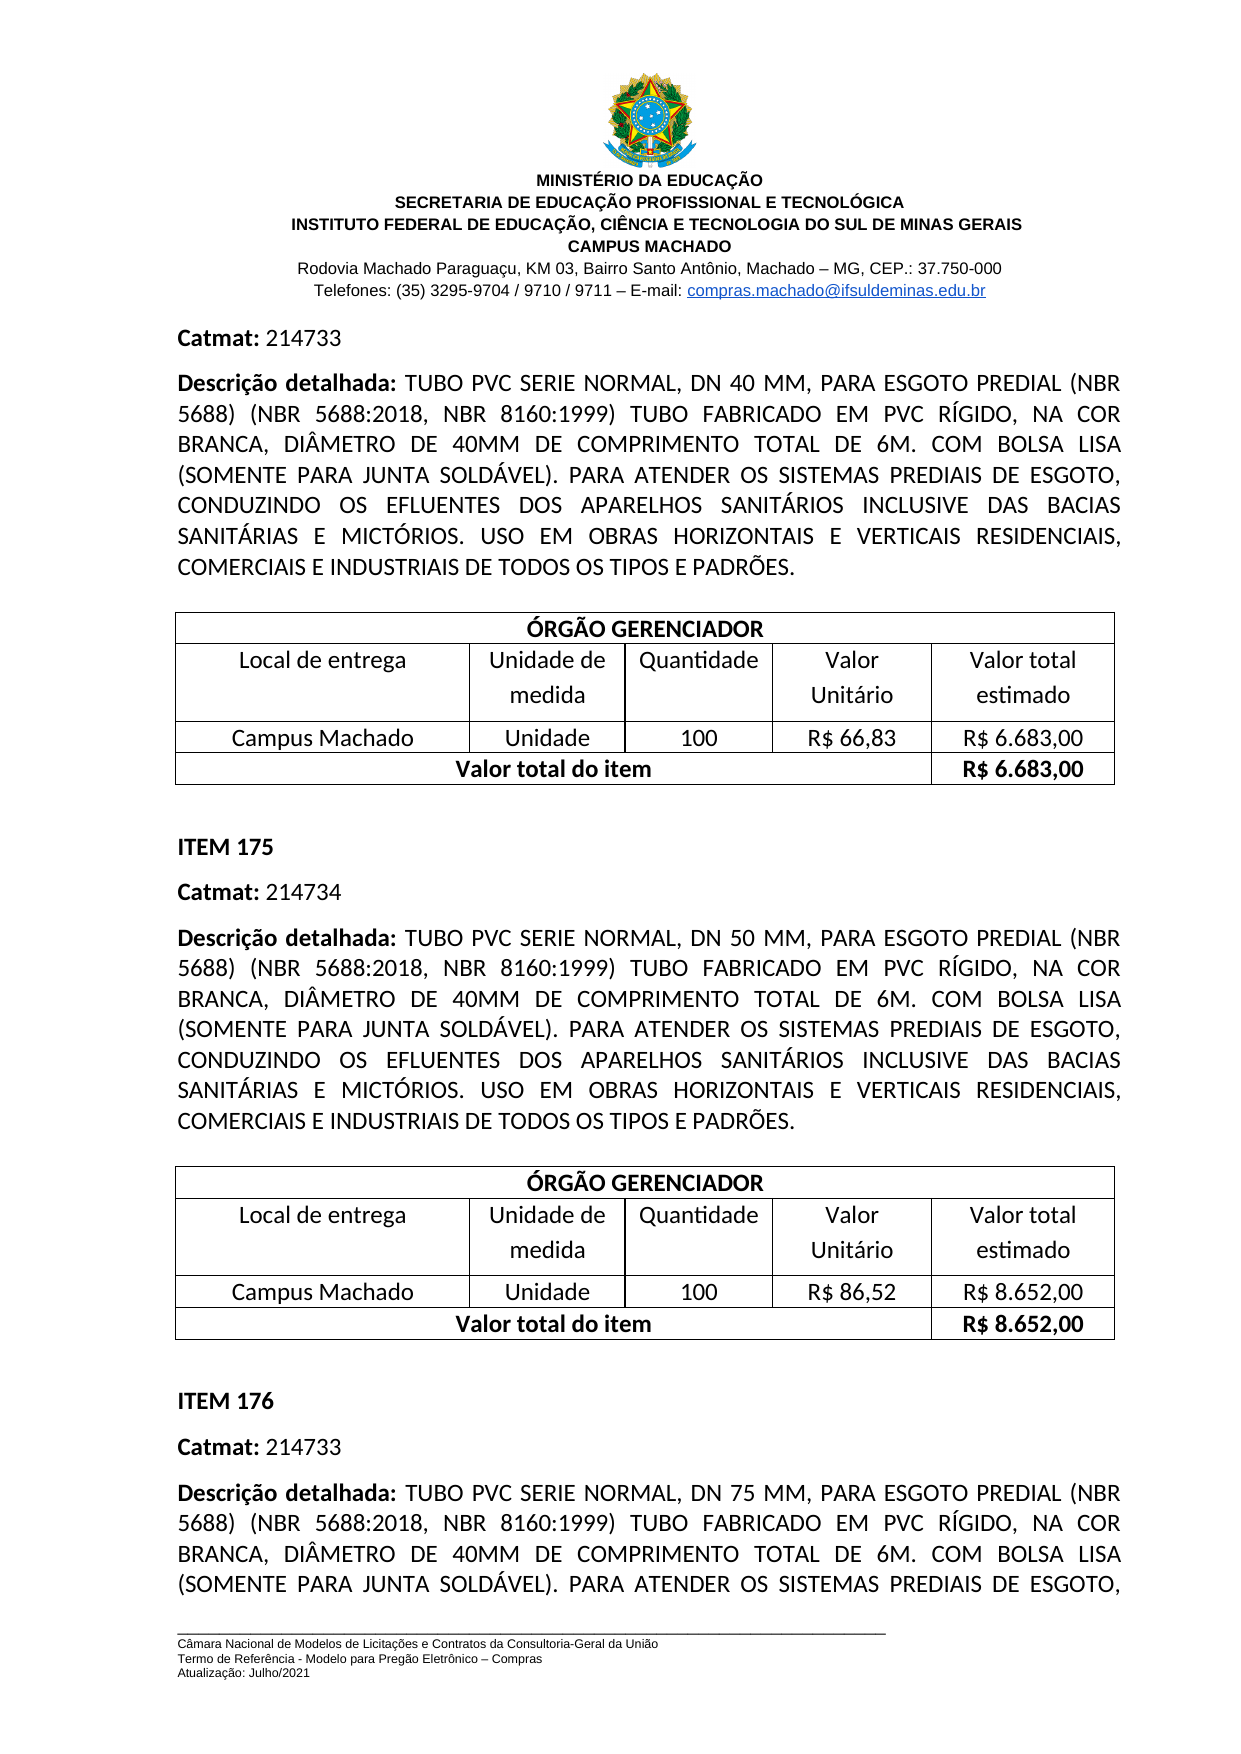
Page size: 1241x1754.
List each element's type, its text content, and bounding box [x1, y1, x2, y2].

text Descrição detalhada: TUBO PVC SERIE NORMAL, DN 75 MM, PARA ESGOTO PREDIAL (NBR 5688) (NBR 5688:2018, NBR 8160:1999) TUBO FABRICADO EM PVC RÍGIDO, NA COR BRANCA, DIÂMETRO DE 40MM DE COMPRIMENTO TOTAL DE 6M. COM BOLSA LISA (SOMENTE PARA JUNTA SOLDÁVEL). PARA ATENDER OS SISTEMAS PREDIAIS DE ESGOTO, [177, 1477, 1122, 1599]
picture [669, 149, 680, 155]
text Descrição detalhada: TUBO PVC SERIE NORMAL, DN 50 MM, PARA ESGOTO PREDIAL (NBR 5688) (NBR 5688:2018, NBR 8160:1999) TUBO FABRICADO EM PVC RÍGIDO, NA COR BRANCA, DIÂMETRO DE 40MM DE COMPRIMENTO TOTAL DE 6M. COM BOLSA LISA (SOMENTE PARA JUNTA SOLDÁVEL). PARA ATENDER OS SISTEMAS PREDIAIS DE ESGOTO, CONDUZINDO OS EFLUENTES DOS APARELHOS SANITÁRIOS INCLUSIVE DAS BACIAS SANITÁRIAS E MICTÓRIOS. USO EM OBRAS HORIZONTAIS E VERTICAIS RESIDENCIAIS, COMERCIAIS E INDUSTRIAIS DE TODOS OS TIPOS E PADRÕES. [177, 922, 1122, 1136]
table_cell R$ 6.683,00 [932, 722, 1114, 752]
table_cell Quantidade [626, 1199, 772, 1275]
table_cell Valor Unitário [773, 1199, 931, 1275]
table_header ÓRGÃO GERENCIADOR [176, 613, 1114, 643]
picture [603, 73, 697, 168]
table_cell Unidade [470, 1276, 624, 1307]
table_cell Campus Machado [176, 1276, 469, 1307]
table_cell Valor total do item [176, 753, 931, 784]
text Descrição detalhada: TUBO PVC SERIE NORMAL, DN 40 MM, PARA ESGOTO PREDIAL (NBR 5688) (NBR 5688:2018, NBR 8160:1999) TUBO FABRICADO EM PVC RÍGIDO, NA COR BRANCA, DIÂMETRO DE 40MM DE COMPRIMENTO TOTAL DE 6M. COM BOLSA LISA (SOMENTE PARA JUNTA SOLDÁVEL). PARA ATENDER OS SISTEMAS PREDIAIS DE ESGOTO, CONDUZINDO OS EFLUENTES DOS APARELHOS SANITÁRIOS INCLUSIVE DAS BACIAS SANITÁRIAS E MICTÓRIOS. USO EM OBRAS HORIZONTAIS E VERTICAIS RESIDENCIAIS, COMERCIAIS E INDUSTRIAIS DE TODOS OS TIPOS E PADRÕES. [177, 367, 1122, 581]
picture [643, 163, 658, 168]
table_cell Local de entrega [176, 644, 469, 721]
table_cell R$ 66,83 [773, 722, 931, 752]
table_cell Unidade de medida [470, 644, 624, 721]
text ITEM 175 [177, 831, 1122, 861]
table_cell Unidade [470, 722, 624, 752]
table_cell R$ 6.683,00 [932, 753, 1114, 784]
table_cell Campus Machado [176, 722, 469, 752]
table_cell Unidade de medida [470, 1199, 624, 1275]
text Catmat: 214733 [177, 1431, 1122, 1461]
table_cell Valor total estimado [932, 1199, 1114, 1275]
table_cell Valor Unitário [773, 644, 931, 721]
table_header ÓRGÃO GERENCIADOR [176, 1167, 1114, 1198]
table_cell Local de entrega [176, 1199, 469, 1275]
text Catmat: 214734 [177, 876, 1122, 907]
text Catmat: 214733 [177, 322, 1122, 352]
table_cell 100 [626, 722, 772, 752]
text ITEM 176 [177, 1385, 1122, 1416]
table_cell Valor total estimado [932, 644, 1114, 721]
table_cell R$ 86,52 [773, 1276, 931, 1307]
table_cell 100 [626, 1276, 772, 1307]
table_cell R$ 8.652,00 [932, 1308, 1114, 1338]
table_cell R$ 8.652,00 [932, 1276, 1114, 1307]
table_cell Quantidade [626, 644, 772, 721]
table_cell Valor total do item [176, 1308, 931, 1338]
